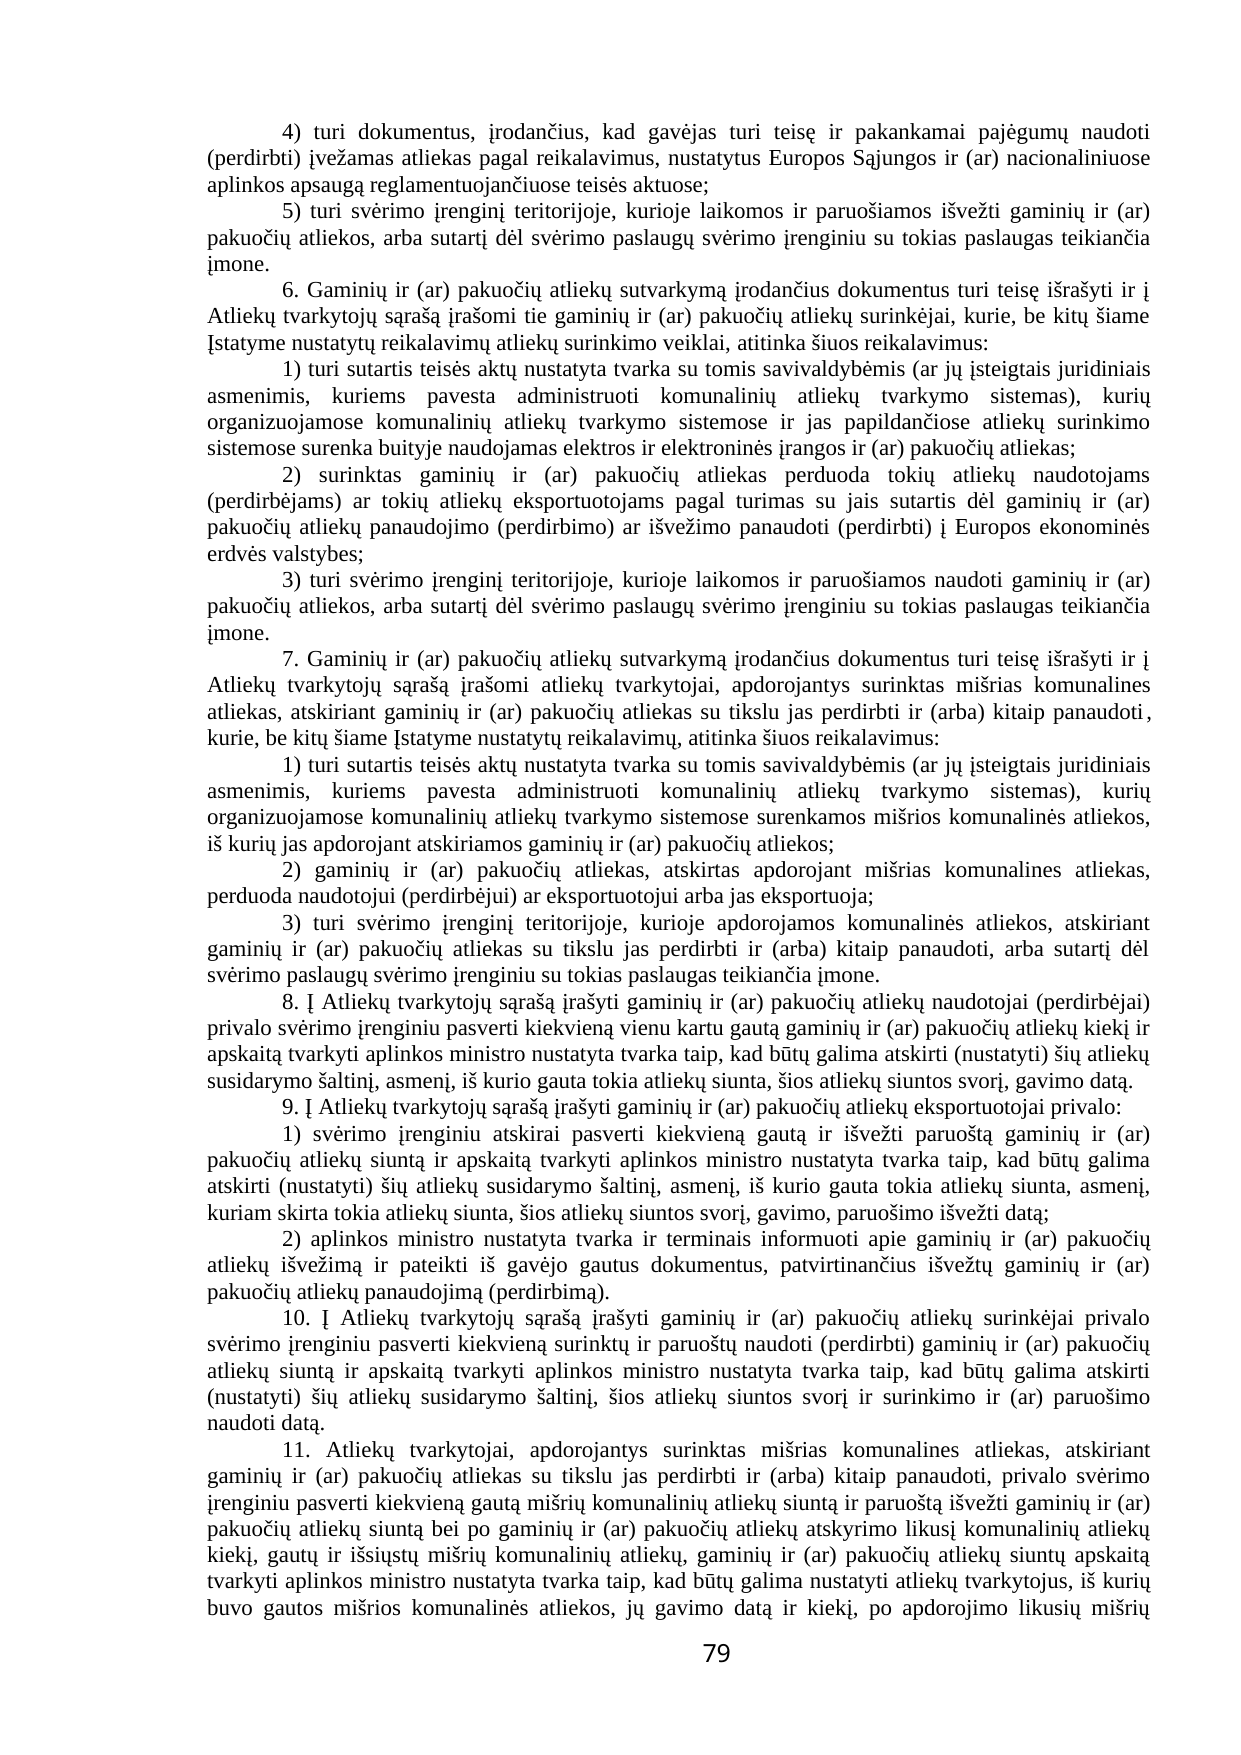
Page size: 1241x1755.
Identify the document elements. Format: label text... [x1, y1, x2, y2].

text 1) turi sutartis teisės aktų nustatyta tvarka su tomis savivaldybėmis (ar jų įsteigtais juridiniais asmenimis, kuriems pavesta administruoti komunalinių atliekų tvarkymo sistemas), kurių organizuojamose komunalinių atliekų tvarkymo sistemose ir jas papildančiose atliekų surinkimo sistemose surenka buityje naudojamas elektros ir elektroninės įrangos ir (ar) pakuočių atliekas; [207, 355, 1152, 461]
text 5) turi svėrimo įrenginį teritorijoje, kurioje laikomos ir paruošiamos išvežti gaminių ir (ar) pakuočių atliekos, arba sutartį dėl svėrimo paslaugų svėrimo įrenginiu su tokias paslaugas teikiančia įmone. [207, 197, 1152, 276]
text 2) aplinkos ministro nustatyta tvarka ir terminais informuoti apie gaminių ir (ar) pakuočių atliekų išvežimą ir pateikti iš gavėjo gautus dokumentus, patvirtinančius išvežtų gaminių ir (ar) pakuočių atliekų panaudojimą (perdirbimą). [207, 1225, 1152, 1304]
text 1) svėrimo įrenginiu atskirai pasverti kiekvieną gautą ir išvežti paruoštą gaminių ir (ar) pakuočių atliekų siuntą ir apskaitą tvarkyti aplinkos ministro nustatyta tvarka taip, kad būtų galima atskirti (nustatyti) šių atliekų susidarymo šaltinį, asmenį, iš kurio gauta tokia atliekų siunta, asmenį, kuriam skirta tokia atliekų siunta, šios atliekų siuntos svorį, gavimo, paruošimo išvežti datą; [207, 1119, 1152, 1225]
text 11. Atliekų tvarkytojai, apdorojantys surinktas mišrias komunalines atliekas, atskiriant gaminių ir (ar) pakuočių atliekas su tikslu jas perdirbti ir (arba) kitaip panaudoti, privalo svėrimo įrenginiu pasverti kiekvieną gautą mišrių komunalinių atliekų siuntą ir paruoštą išvežti gaminių ir (ar) pakuočių atliekų siuntą bei po gaminių ir (ar) pakuočių atliekų atskyrimo likusį komunalinių atliekų kiekį, gautų ir išsiųstų mišrių komunalinių atliekų, gaminių ir (ar) pakuočių atliekų siuntų apskaitą tvarkyti aplinkos ministro nustatyta tvarka taip, kad būtų galima nustatyti atliekų tvarkytojus, iš kurių buvo gautos mišrios komunalinės atliekos, jų gavimo datą ir kiekį, po apdorojimo likusių mišrių [207, 1436, 1152, 1620]
text 6. Gaminių ir (ar) pakuočių atliekų sutvarkymą įrodančius dokumentus turi teisę išrašyti ir į Atliekų tvarkytojų sąrašą įrašomi tie gaminių ir (ar) pakuočių atliekų surinkėjai, kurie, be kitų šiame Įstatyme nustatytų reikalavimų atliekų surinkimo veiklai, atitinka šiuos reikalavimus: [207, 276, 1152, 355]
text 2) surinktas gaminių ir (ar) pakuočių atliekas perduoda tokių atliekų naudotojams (perdirbėjams) ar tokių atliekų eksportuotojams pagal turimas su jais sutartis dėl gaminių ir (ar) pakuočių atliekų panaudojimo (perdirbimo) ar išvežimo panaudoti (perdirbti) į Europos ekonominės erdvės valstybes; [207, 461, 1152, 566]
text 2) gaminių ir (ar) pakuočių atliekas, atskirtas apdorojant mišrias komunalines atliekas, perduoda naudotojui (perdirbėjui) ar eksportuotojui arba jas eksportuoja; [207, 856, 1152, 909]
text 9. Į Atliekų tvarkytojų sąrašą įrašyti gaminių ir (ar) pakuočių atliekų eksportuotojai privalo: [207, 1093, 1152, 1119]
text 7. Gaminių ir (ar) pakuočių atliekų sutvarkymą įrodančius dokumentus turi teisę išrašyti ir į Atliekų tvarkytojų sąrašą įrašomi atliekų tvarkytojai, apdorojantys surinktas mišrias komunalines atliekas, atskiriant gaminių ir (ar) pakuočių atliekas su tikslu jas perdirbti ir (arba) kitaip panaudoti, kurie, be kitų šiame Įstatyme nustatytų reikalavimų, atitinka šiuos reikalavimus: [207, 645, 1152, 751]
text 4) turi dokumentus, įrodančius, kad gavėjas turi teisę ir pakankamai pajėgumų naudoti (perdirbti) įvežamas atliekas pagal reikalavimus, nustatytus Europos Sąjungos ir (ar) nacionaliniuose aplinkos apsaugą reglamentuojančiuose teisės aktuose; [207, 118, 1152, 197]
text 8. Į Atliekų tvarkytojų sąrašą įrašyti gaminių ir (ar) pakuočių atliekų naudotojai (perdirbėjai) privalo svėrimo įrenginiu pasverti kiekvieną vienu kartu gautą gaminių ir (ar) pakuočių atliekų kiekį ir apskaitą tvarkyti aplinkos ministro nustatyta tvarka taip, kad būtų galima atskirti (nustatyti) šių atliekų susidarymo šaltinį, asmenį, iš kurio gauta tokia atliekų siunta, šios atliekų siuntos svorį, gavimo datą. [207, 988, 1152, 1093]
text 10. Į Atliekų tvarkytojų sąrašą įrašyti gaminių ir (ar) pakuočių atliekų surinkėjai privalo svėrimo įrenginiu pasverti kiekvieną surinktų ir paruoštų naudoti (perdirbti) gaminių ir (ar) pakuočių atliekų siuntą ir apskaitą tvarkyti aplinkos ministro nustatyta tvarka taip, kad būtų galima atskirti (nustatyti) šių atliekų susidarymo šaltinį, šios atliekų siuntos svorį ir surinkimo ir (ar) paruošimo naudoti datą. [207, 1304, 1152, 1436]
text 1) turi sutartis teisės aktų nustatyta tvarka su tomis savivaldybėmis (ar jų įsteigtais juridiniais asmenimis, kuriems pavesta administruoti komunalinių atliekų tvarkymo sistemas), kurių organizuojamose komunalinių atliekų tvarkymo sistemose surenkamos mišrios komunalinės atliekos, iš kurių jas apdorojant atskiriamos gaminių ir (ar) pakuočių atliekos; [207, 751, 1152, 856]
text 3) turi svėrimo įrenginį teritorijoje, kurioje apdorojamos komunalinės atliekos, atskiriant gaminių ir (ar) pakuočių atliekas su tikslu jas perdirbti ir (arba) kitaip panaudoti, arba sutartį dėl svėrimo paslaugų svėrimo įrenginiu su tokias paslaugas teikiančia įmone. [207, 909, 1152, 988]
text 3) turi svėrimo įrenginį teritorijoje, kurioje laikomos ir paruošiamos naudoti gaminių ir (ar) pakuočių atliekos, arba sutartį dėl svėrimo paslaugų svėrimo įrenginiu su tokias paslaugas teikiančia įmone. [207, 566, 1152, 645]
